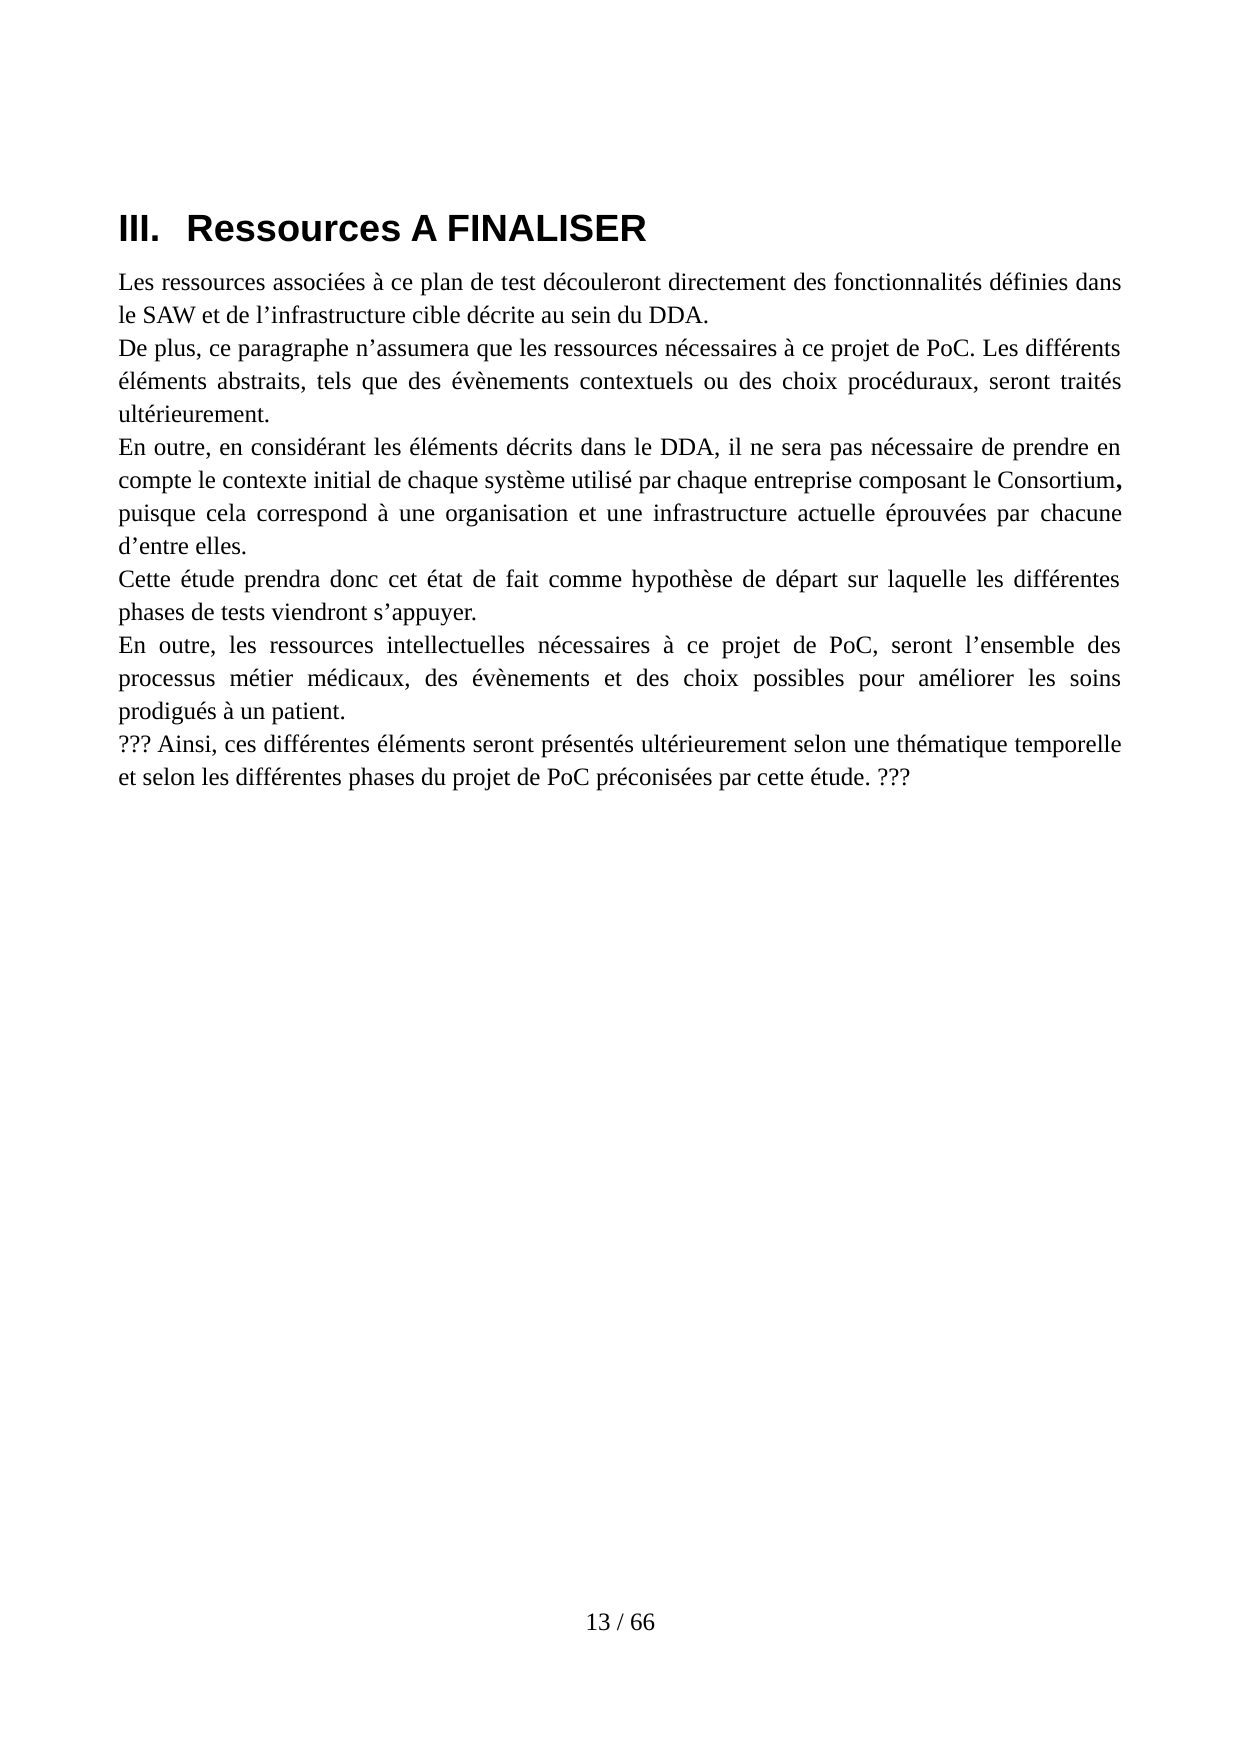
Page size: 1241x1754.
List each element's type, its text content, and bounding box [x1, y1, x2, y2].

text ??? Ainsi, ces différentes éléments seront présentés ultérieurement selon une thématique temporelle et selon les différentes phases du projet de PoC préconisées par cette étude. ??? [118, 729, 1122, 791]
text En outre, en considérant les éléments décrits dans le DDA, il ne sera pas nécessaire de prendre en compte le contexte initial de chaque système utilisé par chaque entreprise composant le Consortium, puisque cela correspond à une organisation et une infrastructure actuelle éprouvées par chacune d’entre elles. [118, 432, 1122, 560]
text De plus, ce paragraphe n’assumera que les ressources nécessaires à ce projet de PoC. Les différents éléments abstraits, tels que des évènements contextuels ou des choix procéduraux, seront traités ultérieurement. [118, 333, 1122, 428]
text En outre, les ressources intellectuelles nécessaires à ce projet de PoC, seront l’ensemble des processus métier médicaux, des évènements et des choix possibles pour améliorer les soins prodigués à un patient. [118, 630, 1122, 725]
subtitle Ressources A FINALISER [118, 206, 1122, 249]
text Les ressources associées à ce plan de test découleront directement des fonctionnalités définies dans le SAW et de l’infrastructure cible décrite au sein du DDA. [118, 267, 1122, 329]
text Cette étude prendra donc cet état de fait comme hypothèse de départ sur laquelle les différentes phases de tests viendront s’appuyer. [118, 564, 1122, 626]
